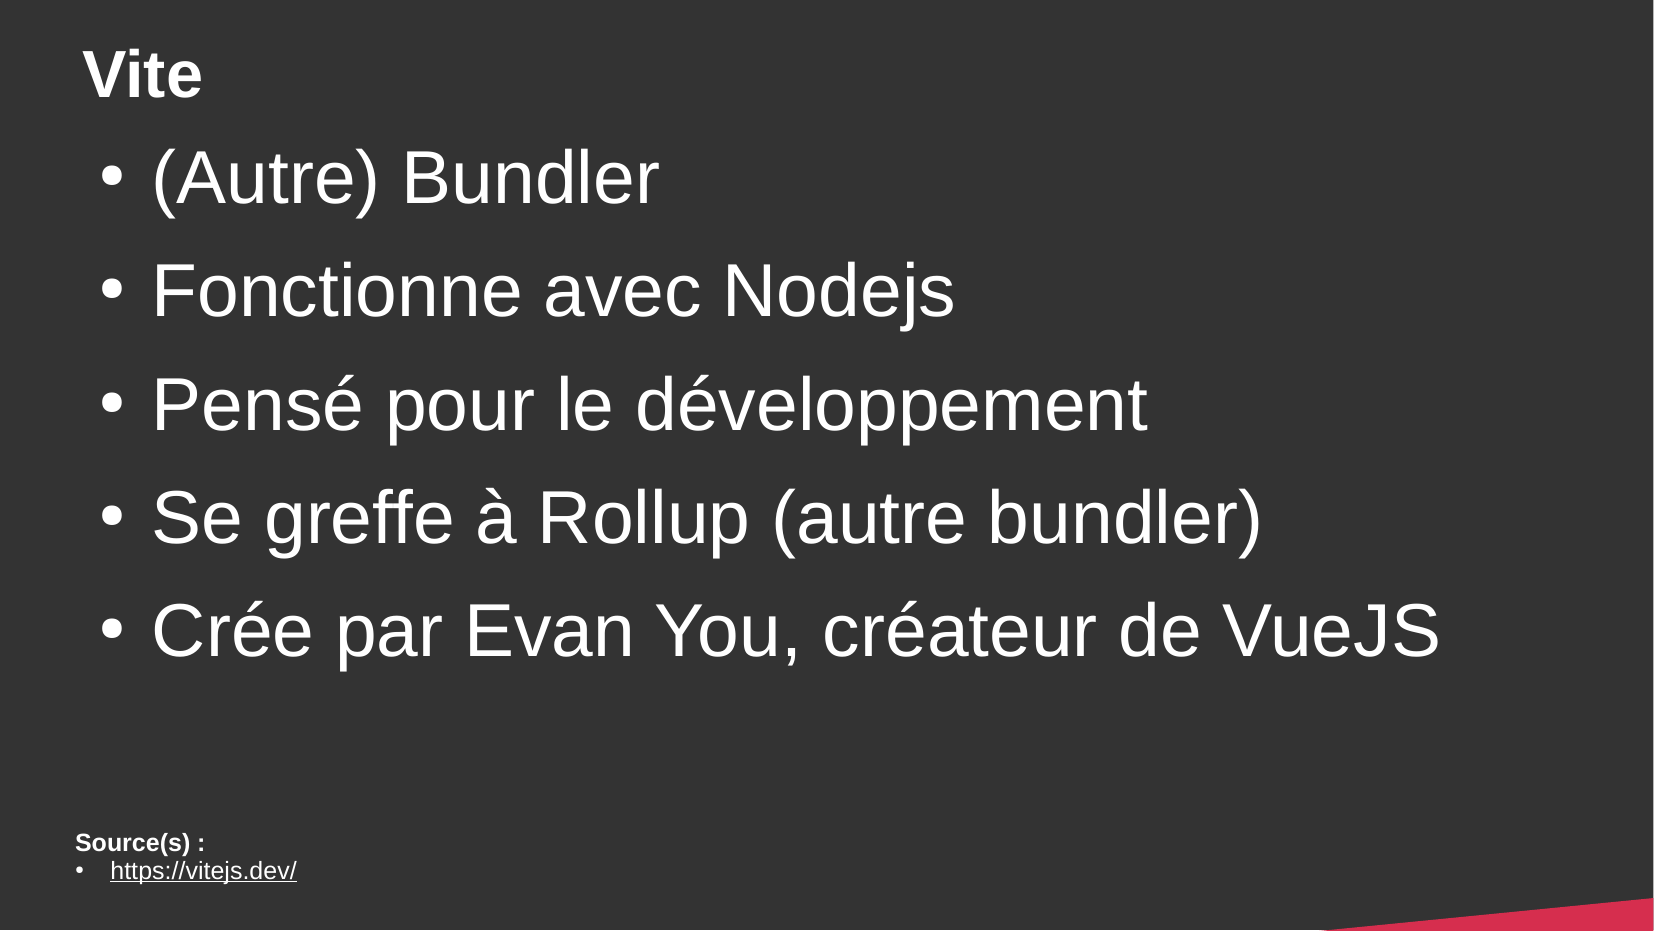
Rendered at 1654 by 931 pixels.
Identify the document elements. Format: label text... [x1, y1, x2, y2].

text_box [1546, 897, 1654, 931]
text_box Source(s) : https://vitejs.dev/ [60, 821, 1546, 931]
title Vite [82, 37, 1571, 112]
list (Autre) Bundler Fonctionne avec Nodejs Pensé pour le développement Se greffe à Rollup (autre bundler) Crée par Evan You, créateur de VueJS [80, 135, 1619, 827]
